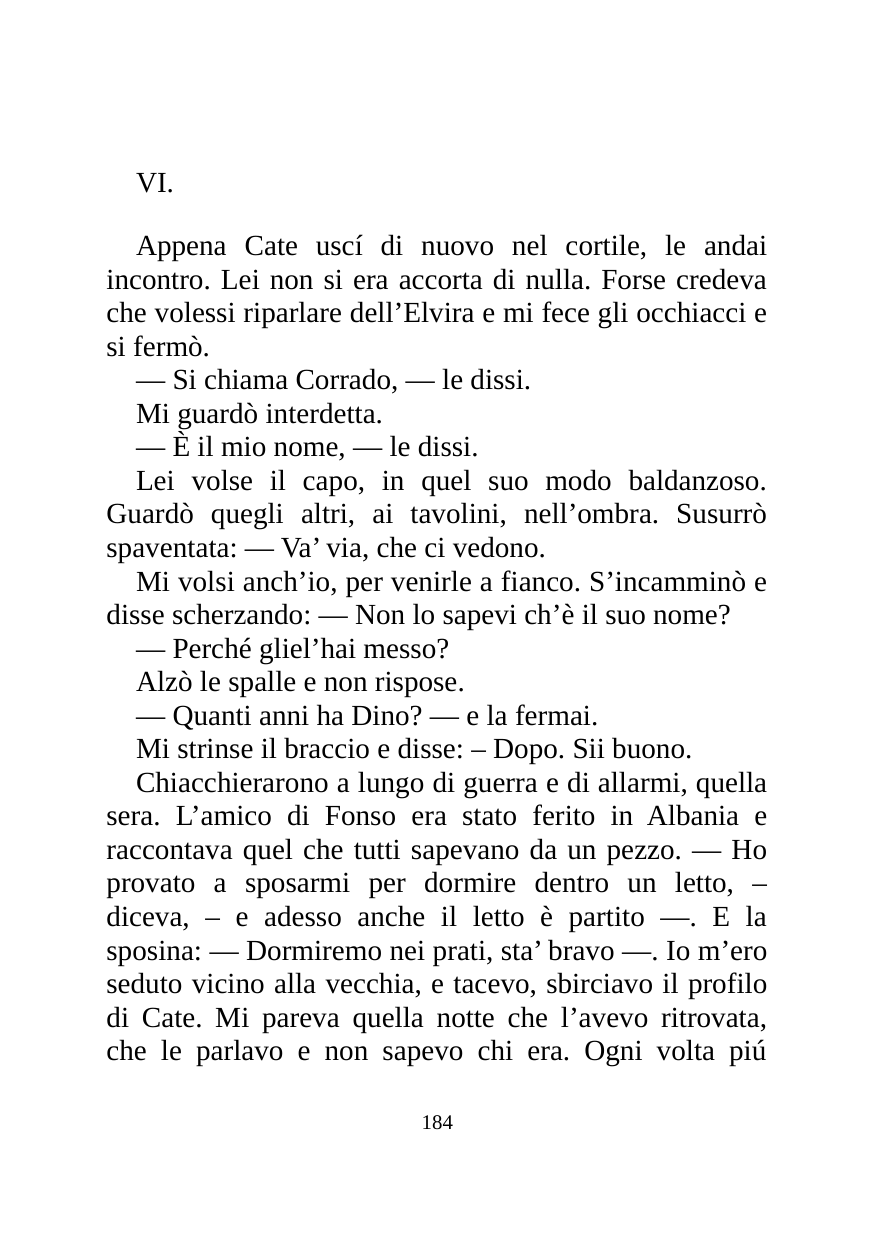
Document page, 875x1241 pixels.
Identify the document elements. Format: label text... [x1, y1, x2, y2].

text Mi strinse il braccio e disse: – Dopo. Sii buono. [106, 731, 768, 765]
text Appena Cate uscí di nuovo nel cortile, le andai incontro. Lei non si era accorta di nulla. Forse credeva che volessi riparlare dell’Elvira e mi fece gli occhiacci e si fermò. [106, 228, 768, 362]
text — Quanti anni ha Dino? — e la fermai. [106, 698, 768, 731]
text Alzò le spalle e non rispose. [106, 664, 768, 698]
text Mi volsi anch’io, per venirle a fianco. S’incamminò e disse scherzando: — Non lo sapevi ch’è il suo nome? [106, 564, 768, 631]
text — Si chiama Corrado, — le dissi. [106, 362, 768, 396]
text — È il mio nome, — le dissi. [106, 429, 768, 463]
subtitle VI. [136, 165, 768, 199]
text Lei volse il capo, in quel suo modo baldanzoso. Guardò quegli altri, ai tavolini, nell’ombra. Susurrò spaventata: — Va’ via, che ci vedono. [106, 463, 768, 564]
text Chiacchierarono a lungo di guerra e di allarmi, quella sera. L’amico di Fonso era stato ferito in Albania e raccontava quel che tutti sapevano da un pezzo. — Ho provato a sposarmi per dormire dentro un letto, – diceva, – e adesso anche il letto è partito —. E la sposina: — Dormiremo nei prati, sta’ bravo —. Io m’ero seduto vicino alla vecchia, e tacevo, sbirciavo il profilo di Cate. Mi pareva quella notte che l’avevo ritrovata, che le parlavo e non sapevo chi era. Ogni volta piú [106, 765, 768, 1067]
text — Perché gliel’hai messo? [106, 631, 768, 664]
text Mi guardò interdetta. [106, 396, 768, 429]
